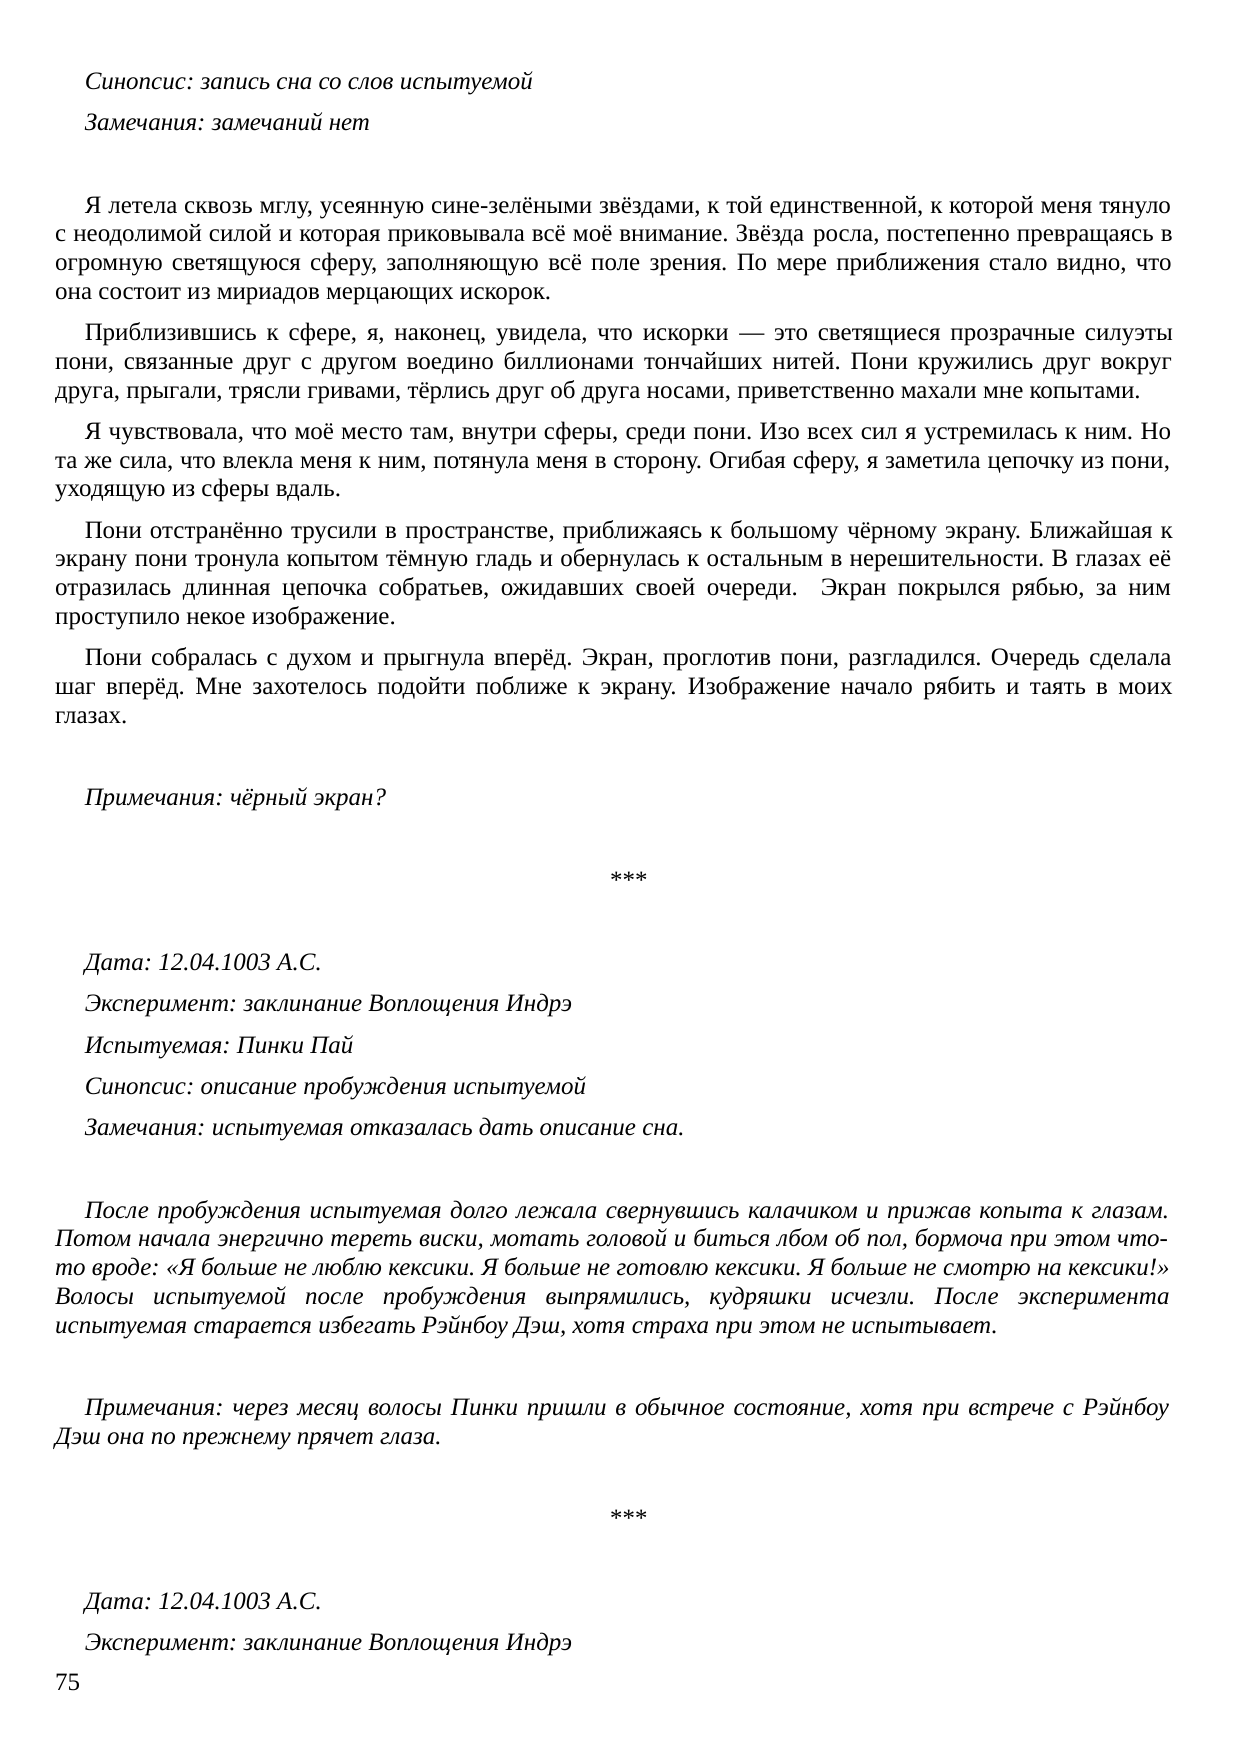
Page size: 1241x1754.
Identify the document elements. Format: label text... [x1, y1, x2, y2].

text Я чувствовала, что моё место там, внутри сферы, среди пони. Изо всех сил я устремилась к ним. Но та же сила, что влекла меня к ним, потянула меня в сторону. Огибая сферу, я заметила цепочку из пони, уходящую из сферы вдаль. [55, 416, 1173, 502]
text Испытуемая: Пинки Пай [55, 1030, 1173, 1058]
text После пробуждения испытуемая долго лежала свернувшись калачиком и прижав копыта к глазам. Потом начала энергично тереть виски, мотать головой и биться лбом об пол, бормоча при этом что-то вроде: «Я больше не люблю кексики. Я больше не готовлю кексики. Я больше не смотрю на кексики!» Волосы испытуемой после пробуждения выпрямились, кудряшки исчезли. После эксперимента испытуемая старается избегать Рэйнбоу Дэш, хотя страха при этом не испытывает. [55, 1195, 1173, 1338]
text Примечания: через месяц волосы Пинки пришли в обычное состояние, хотя при встрече с Рэйнбоу Дэш она по прежнему прячет глаза. [55, 1392, 1173, 1450]
text *** [55, 865, 1173, 893]
text Замечания: замечаний нет [55, 107, 1173, 136]
text Примечания: чёрный экран? [55, 782, 1173, 811]
text Эксперимент: заклинание Воплощения Индрэ [55, 1627, 1173, 1656]
text Приблизившись к сфере, я, наконец, увидела, что искорки — это светящиеся прозрачные силуэты пони, связанные друг с другом воедино биллионами тончайших нитей. Пони кружились друг вокруг друга, прыгали, трясли гривами, тёрлись друг об друга носами, приветственно махали мне копытами. [55, 317, 1173, 403]
text Я летела сквозь мглу, усеянную сине-зелёными звёздами, к той единственной, к которой меня тянуло с неодолимой силой и которая приковывала всё моё внимание. Звёзда росла, постепенно превращаясь в огромную светящуюся сферу, заполняющую всё поле зрения. По мере приближения стало видно, что она состоит из мириадов мерцающих искорок. [55, 190, 1173, 305]
text Эксперимент: заклинание Воплощения Индрэ [55, 988, 1173, 1017]
text *** [55, 1503, 1173, 1532]
text Дата: 12.04.1003 А.С. [55, 947, 1173, 976]
text Дата: 12.04.1003 А.С. [55, 1586, 1173, 1615]
text Синопсис: запись сна со слов испытуемой [55, 66, 1173, 95]
text Замечания: испытуемая отказалась дать описание сна. [55, 1112, 1173, 1141]
text Пони отстранённо трусили в пространстве, приближаясь к большому чёрному экрану. Ближайшая к экрану пони тронула копытом тёмную гладь и обернулась к остальным в нерешительности. В глазах её отразилась длинная цепочка собратьев, ожидавших своей очереди. Экран покрылся рябью, за ним проступило некое изображение. [55, 515, 1173, 630]
text Пони собралась с духом и прыгнула вперёд. Экран, проглотив пони, разгладился. Очередь сделала шаг вперёд. Мне захотелось подойти поближе к экрану. Изображение начало рябить и таять в моих глазах. [55, 642, 1173, 728]
text Синопсис: описание пробуждения испытуемой [55, 1071, 1173, 1100]
